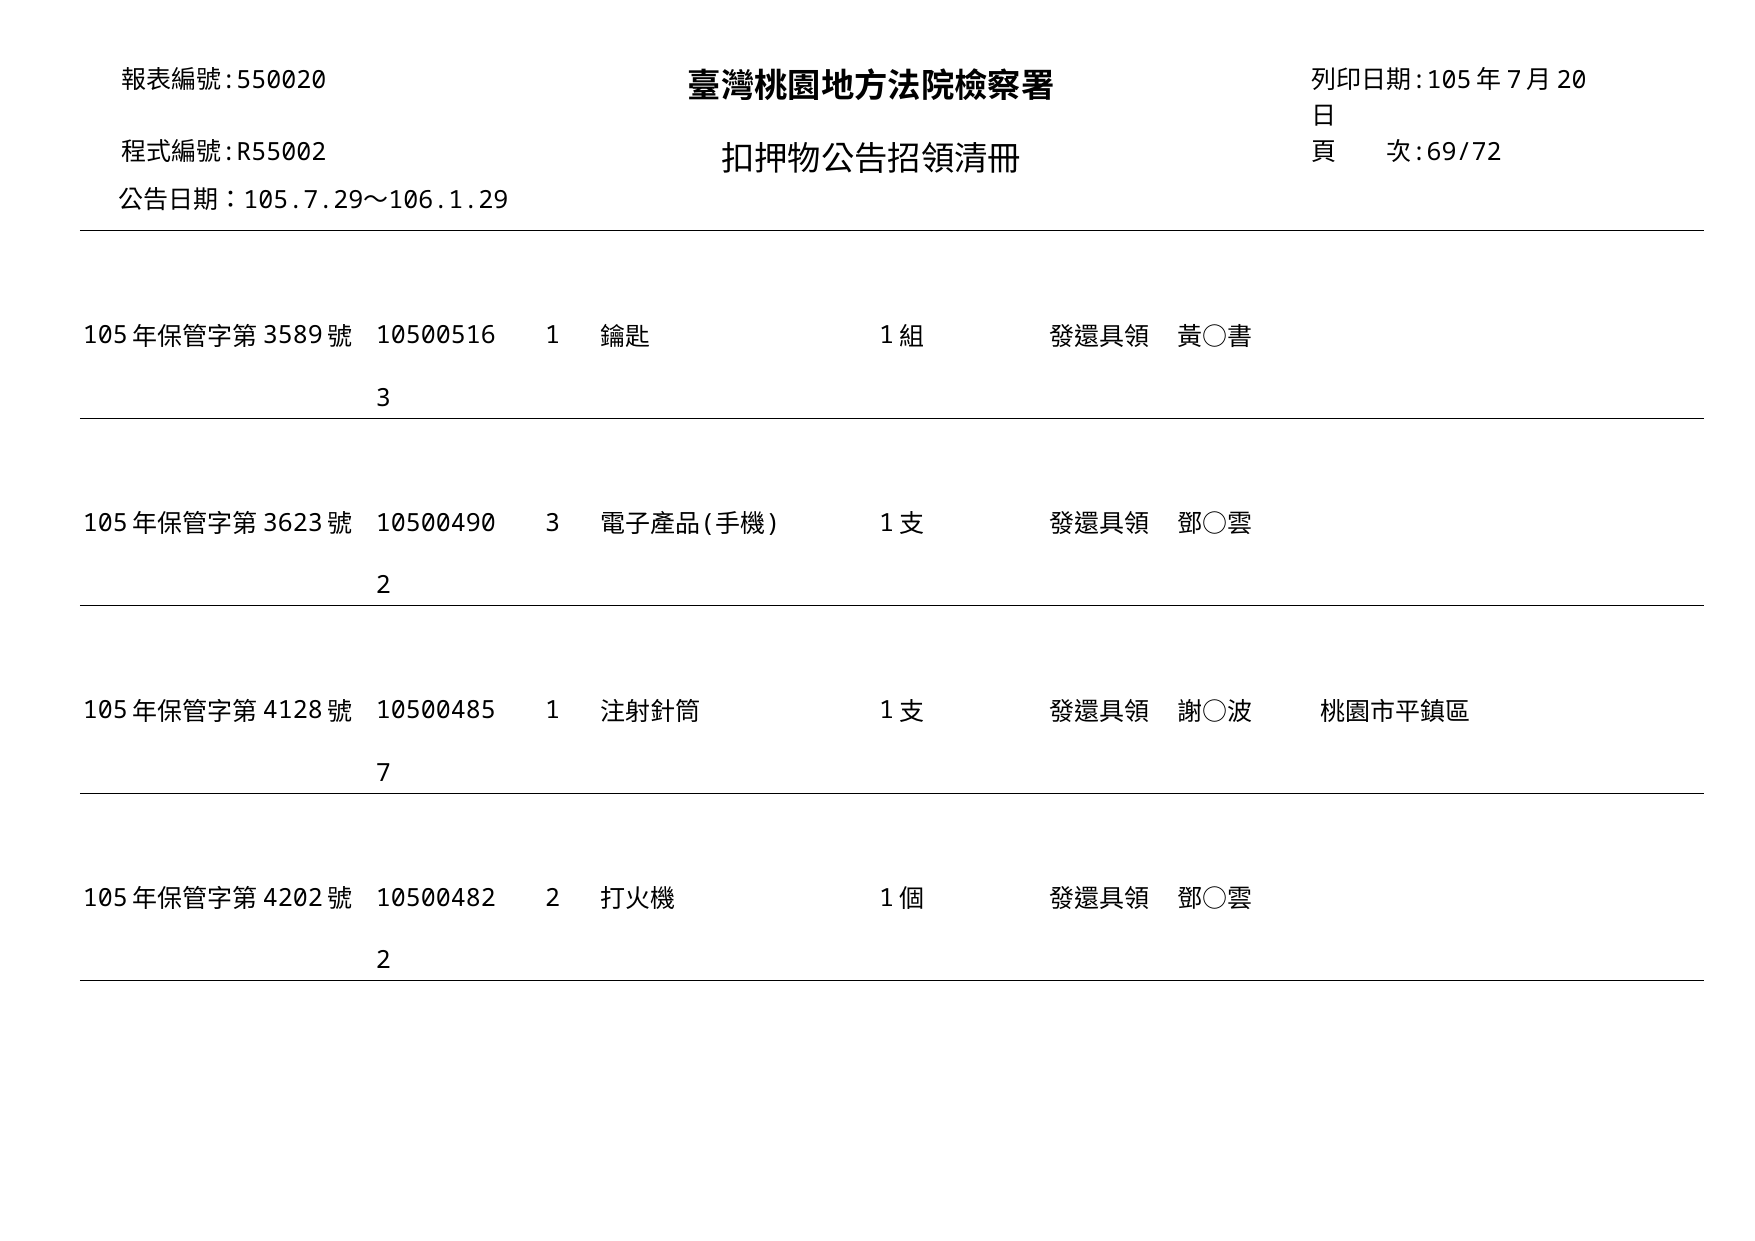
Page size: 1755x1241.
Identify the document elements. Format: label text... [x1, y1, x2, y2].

table_cell 電子產品(手機) [597, 419, 807, 605]
table_cell 1支 [808, 606, 927, 792]
table_cell 3 [507, 419, 597, 605]
table_cell 1 [507, 606, 597, 792]
table_cell 1 [507, 231, 597, 417]
table_cell [927, 794, 1046, 980]
table_cell 謝○波 [1175, 606, 1317, 792]
table_cell [927, 606, 1046, 792]
table_cell [1317, 794, 1575, 980]
table_cell 打火機 [597, 794, 807, 980]
table_cell 1組 [808, 231, 927, 417]
table_cell 105年保管字第3623號 [80, 419, 373, 605]
table_cell 105005163 [373, 231, 507, 417]
table_cell [1317, 419, 1575, 605]
table_cell 發還具領 [1046, 419, 1175, 605]
table_cell 發還具領 [1046, 606, 1175, 792]
table_cell [927, 231, 1046, 417]
table_cell 105004902 [373, 419, 507, 605]
table_cell [1575, 231, 1704, 417]
table_cell 1個 [808, 794, 927, 980]
table_cell 鄧○雲 [1175, 419, 1317, 605]
table_cell 注射針筒 [597, 606, 807, 792]
table_cell 105004857 [373, 606, 507, 792]
table_cell [927, 419, 1046, 605]
table_cell 1支 [808, 419, 927, 605]
table_cell 發還具領 [1046, 231, 1175, 417]
table_cell 2 [507, 794, 597, 980]
table_cell 桃園市平鎮區 [1317, 606, 1575, 792]
table_cell 105年保管字第3589號 [80, 231, 373, 417]
table_cell [1575, 794, 1704, 980]
table_cell [1317, 231, 1575, 417]
table_cell 發還具領 [1046, 794, 1175, 980]
table_cell 鄧○雲 [1175, 794, 1317, 980]
table_cell 105年保管字第4202號 [80, 794, 373, 980]
table_cell 黃○書 [1175, 231, 1317, 417]
table_cell 鑰匙 [597, 231, 807, 417]
table_cell [1575, 606, 1704, 792]
table_cell [1575, 419, 1704, 605]
table_cell 105004822 [373, 794, 507, 980]
table_cell 105年保管字第4128號 [80, 606, 373, 792]
